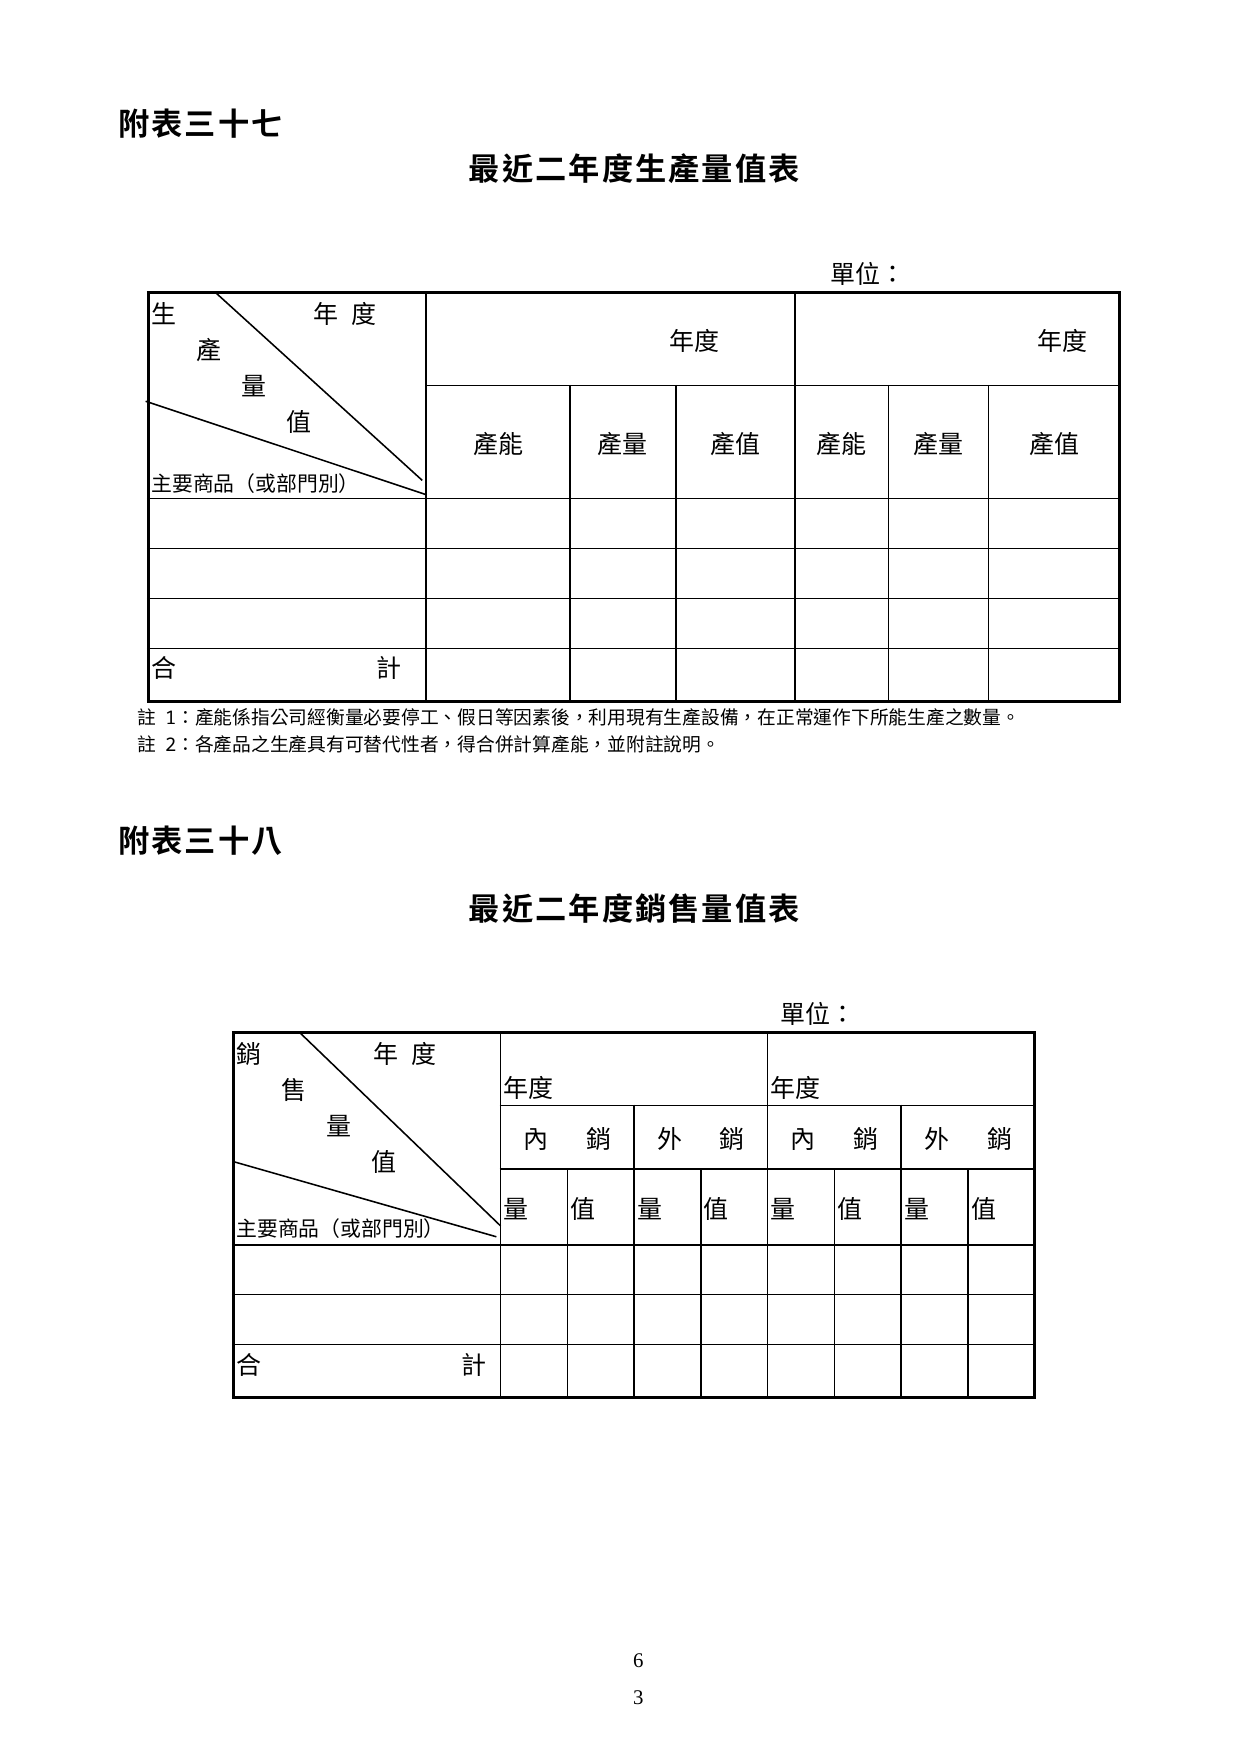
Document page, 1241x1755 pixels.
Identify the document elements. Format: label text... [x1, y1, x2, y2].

table_cell [796, 549, 888, 597]
table_cell [796, 649, 888, 699]
table_cell 產能 [796, 386, 888, 498]
table_cell [768, 1295, 834, 1344]
table_cell 值 [702, 1170, 767, 1244]
table_cell 合 計 [235, 1345, 500, 1396]
table_cell [969, 1246, 1033, 1294]
table_cell [635, 1246, 700, 1294]
table_cell [902, 1345, 967, 1396]
table_cell [150, 549, 425, 597]
table_header 生 年 度 產 量 值 主要商品（或部門別） [150, 404, 425, 498]
table_header 年度 [501, 1034, 767, 1104]
table_cell [889, 649, 988, 699]
table_cell [796, 499, 888, 548]
table_cell 產值 [989, 386, 1118, 498]
text 最近二年度生產量值表 [118, 144, 1150, 189]
table_cell [989, 649, 1118, 699]
table_cell [702, 1246, 767, 1294]
table_header 生 年 度 產 量 值 主要商品（或部門別） [150, 294, 425, 493]
table_cell 值 [835, 1170, 900, 1244]
table_cell [571, 599, 675, 647]
table_cell [989, 499, 1118, 548]
table_cell [427, 549, 569, 597]
table_cell [501, 1345, 567, 1396]
table_cell [501, 1295, 567, 1344]
table_cell 產量 [571, 386, 675, 498]
table_cell [889, 499, 988, 548]
table_header 年度 [768, 1034, 1033, 1104]
table_cell [768, 1246, 834, 1294]
table_cell 產量 [889, 386, 988, 498]
text 單位： [271, 995, 1150, 1031]
table_cell [902, 1295, 967, 1344]
table_cell [677, 599, 794, 647]
table_cell 量 [768, 1170, 834, 1244]
table_cell 量 [635, 1170, 700, 1244]
table_cell 量 [501, 1170, 567, 1244]
table_header 年度 [796, 294, 1118, 385]
table_cell [677, 649, 794, 699]
text 附表三十七 [118, 99, 1150, 144]
table_cell [568, 1246, 633, 1294]
table_cell [969, 1295, 1033, 1344]
table_cell [568, 1295, 633, 1344]
table_cell 內 銷 [768, 1106, 900, 1168]
table_cell [571, 549, 675, 597]
table_cell [902, 1246, 967, 1294]
table_cell [796, 599, 888, 647]
table_cell 外 銷 [635, 1106, 767, 1168]
table_cell [989, 599, 1118, 647]
table_cell [635, 1295, 700, 1344]
table_cell 產能 [427, 386, 569, 498]
text 註 2：各產品之生產具有可替代性者，得合併計算產能，並附註說明。 [137, 730, 1240, 757]
table_header 銷 年 度 售 量 值 主要商品（或部門別） [235, 1034, 500, 1244]
table_cell [501, 1246, 567, 1294]
table_cell [427, 499, 569, 548]
table_cell [571, 649, 675, 699]
table_cell [835, 1295, 900, 1344]
table_cell 外 銷 [902, 1106, 1033, 1168]
table_cell [835, 1246, 900, 1294]
text 單位： [271, 255, 1150, 291]
text 最近二年度銷售量值表 [118, 884, 1150, 929]
table_cell [889, 549, 988, 597]
table_cell [235, 1246, 500, 1294]
text 註 1：產能係指公司經衡量必要停工、假日等因素後，利用現有生產設備，在正常運作下所能生產之數量。 [137, 703, 1240, 730]
table_cell [889, 599, 988, 647]
table_header 年度 [427, 294, 794, 385]
table_cell 值 [568, 1170, 633, 1244]
table_cell 合 計 [150, 649, 425, 699]
table_cell 值 [969, 1170, 1033, 1244]
table_cell [702, 1345, 767, 1396]
table_cell [768, 1345, 834, 1396]
table_cell [835, 1345, 900, 1396]
table_cell [989, 549, 1118, 597]
table_cell [427, 649, 569, 699]
table_cell [150, 599, 425, 647]
table_cell [571, 499, 675, 548]
text 附表三十八 [118, 817, 1150, 862]
table_cell 量 [902, 1170, 967, 1244]
table_cell [677, 499, 794, 548]
table_cell [702, 1295, 767, 1344]
table_cell [427, 599, 569, 647]
table_cell [677, 549, 794, 597]
table_cell [235, 1295, 500, 1344]
table_cell 產值 [677, 386, 794, 498]
table_cell [635, 1345, 700, 1396]
table_cell [969, 1345, 1033, 1396]
table_cell [568, 1345, 633, 1396]
table_cell [150, 499, 425, 548]
table_cell 內 銷 [501, 1106, 633, 1168]
